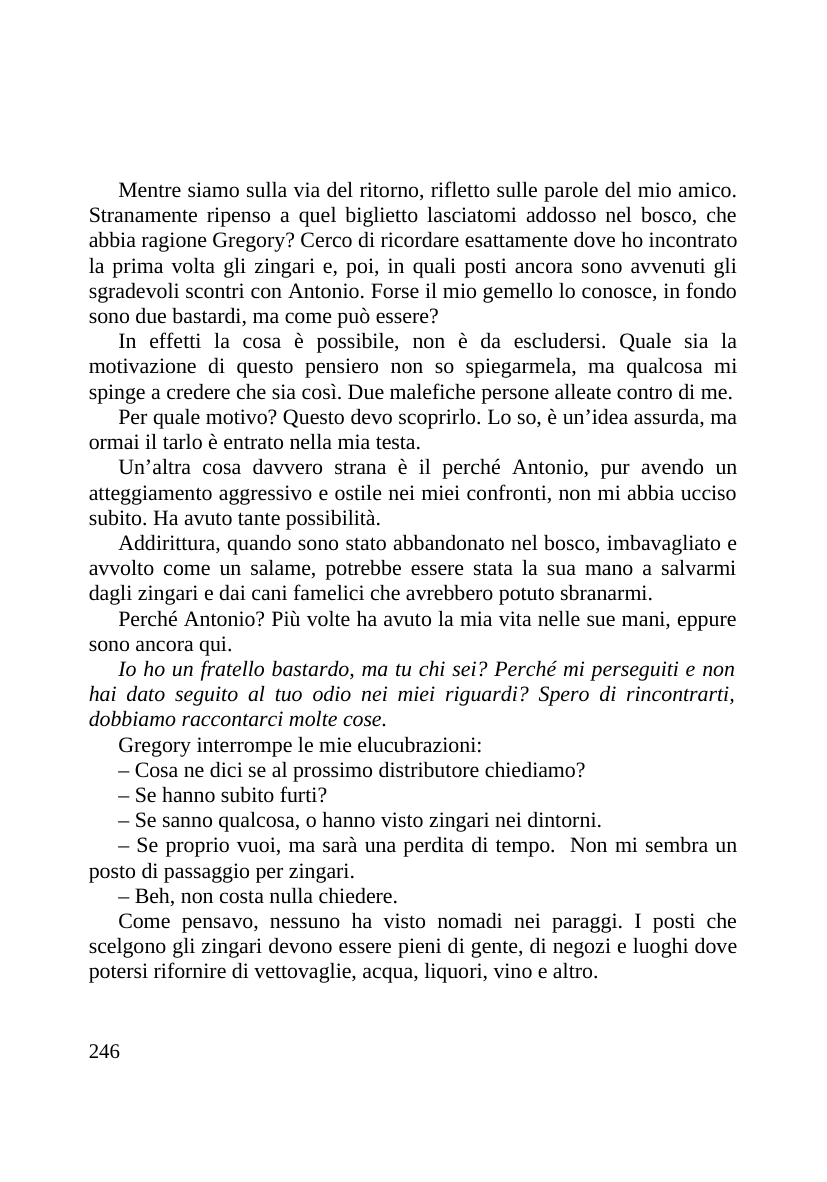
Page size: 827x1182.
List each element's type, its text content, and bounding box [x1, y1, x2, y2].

text – Se sanno qualcosa, o hanno visto zingari nei dintorni. [88, 807, 738, 832]
text Per quale motivo? Questo devo scoprirlo. Lo so, è un’idea assurda, ma ormai il tarlo è entrato nella mia testa. [88, 404, 738, 454]
text Addirittura, quando sono stato abbandonato nel bosco, imbavagliato e avvolto come un salame, potrebbe essere stata la sua mano a salvarmi dagli zingari e dai cani famelici che avrebbero potuto sbranarmi. [88, 530, 738, 606]
text Perché Antonio? Più volte ha avuto la mia vita nelle sue mani, eppure sono ancora qui. [88, 606, 738, 656]
text – Se proprio vuoi, ma sarà una perdita di tempo. Non mi sembra un posto di passaggio per zingari. [88, 832, 738, 883]
text Mentre siamo sulla via del ritorno, rifletto sulle parole del mio amico. Stranamente ripenso a quel biglietto lasciatomi addosso nel bosco, che abbia ragione Gregory? Cerco di ricordare esattamente dove ho incontrato la prima volta gli zingari e, poi, in quali posti ancora sono avvenuti gli sgradevoli scontri con Antonio. Forse il mio gemello lo conosce, in fondo sono due bastardi, ma come può essere? [88, 177, 738, 328]
text – Beh, non costa nulla chiedere. [88, 883, 738, 908]
text In effetti la cosa è possibile, non è da escludersi. Quale sia la motivazione di questo pensiero non so spiegarmela, ma qualcosa mi spinge a credere che sia così. Due malefiche persone alleate contro di me. [88, 328, 738, 404]
text Un’altra cosa davvero strana è il perché Antonio, pur avendo un atteggiamento aggressivo e ostile nei miei confronti, non mi abbia ucciso subito. Ha avuto tante possibilità. [88, 454, 738, 530]
text Gregory interrompe le mie elucubrazioni: [88, 732, 738, 757]
text Io ho un fratello bastardo, ma tu chi sei? Perché mi perseguiti e non hai dato seguito al tuo odio nei miei riguardi? Spero di rincontrarti, dobbiamo raccontarci molte cose. [88, 656, 738, 732]
text Come pensavo, nessuno ha visto nomadi nei paraggi. I posti che scelgono gli zingari devono essere pieni di gente, di negozi e luoghi dove potersi rifornire di vettovaglie, acqua, liquori, vino e altro. [88, 908, 738, 984]
text – Cosa ne dici se al prossimo distributore chiediamo? [88, 757, 738, 782]
text – Se hanno subito furti? [88, 782, 738, 807]
